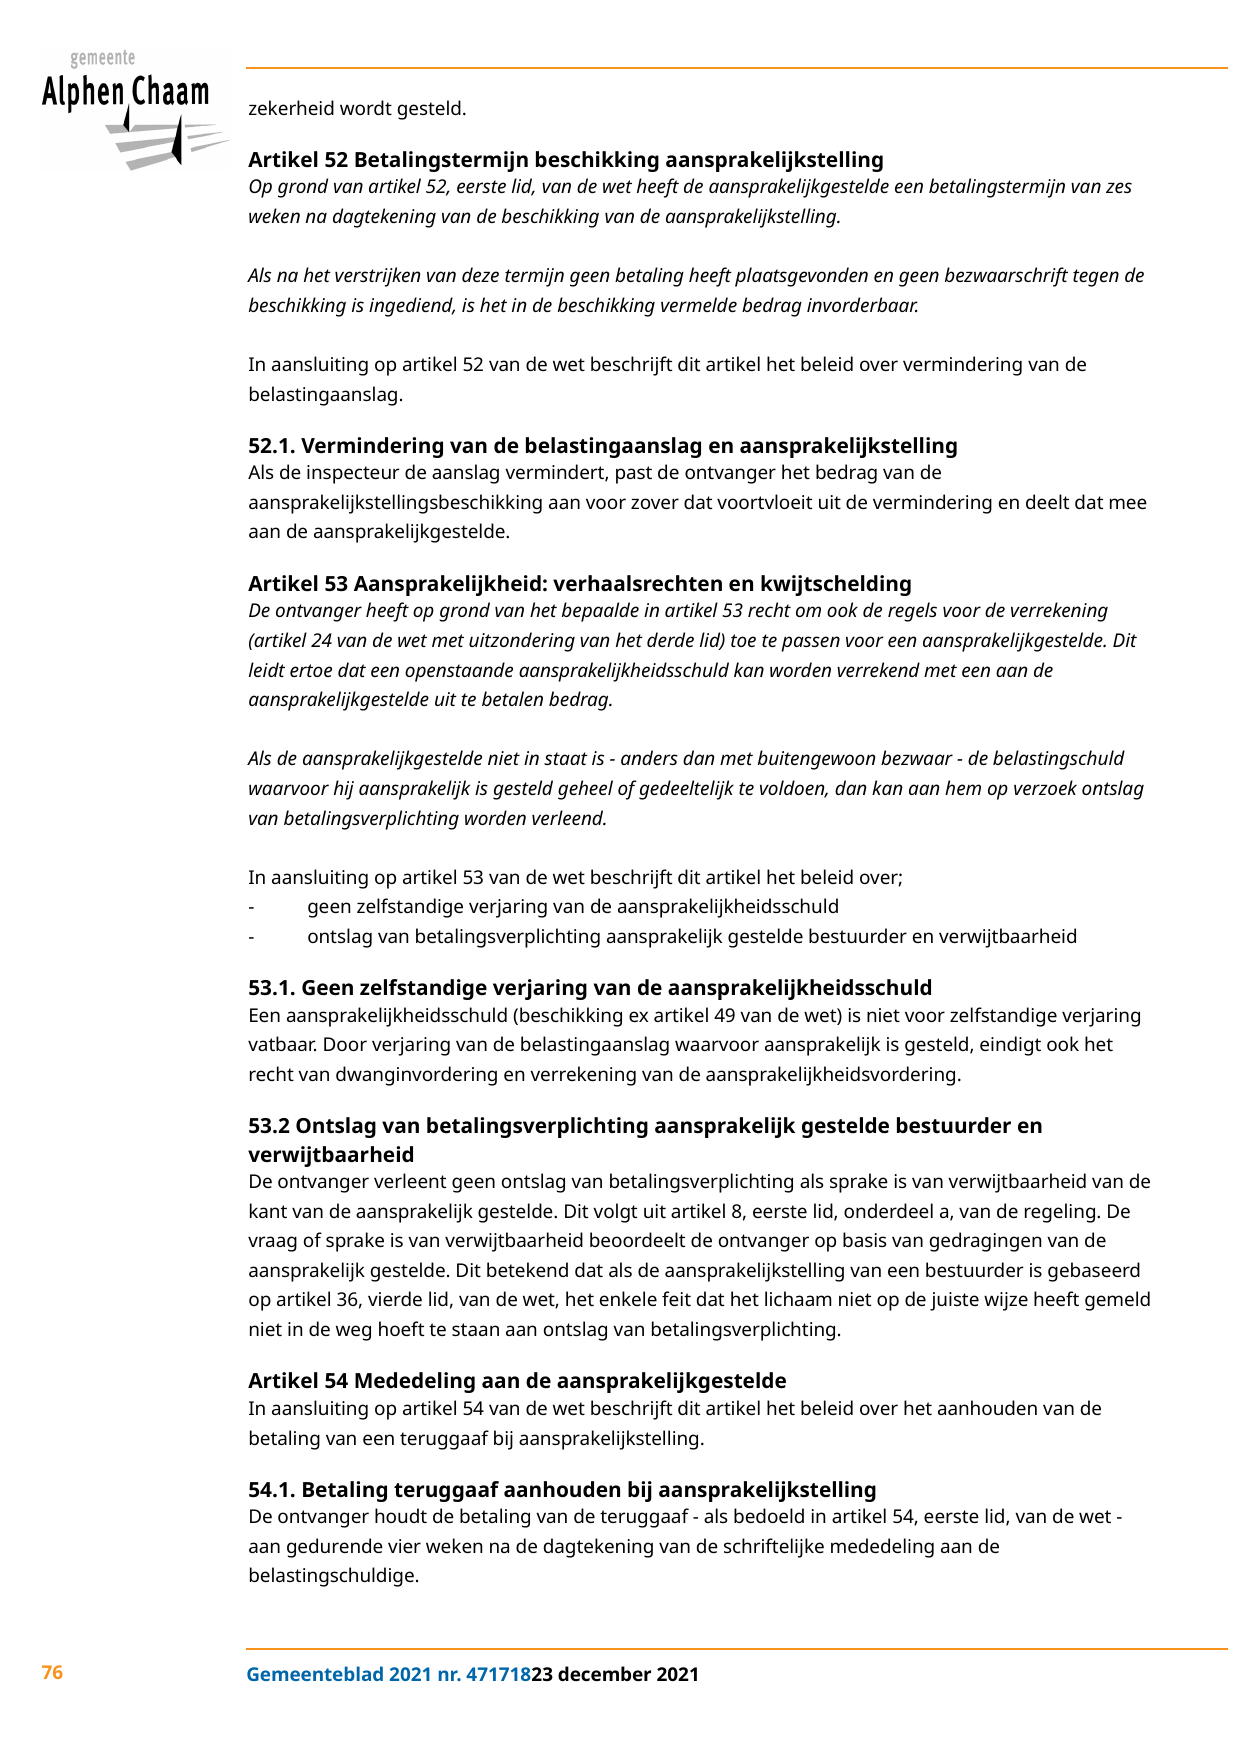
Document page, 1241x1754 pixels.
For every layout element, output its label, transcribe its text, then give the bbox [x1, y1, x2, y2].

text Artikel 53 Aansprakelijkheid: verhaalsrechten en kwijtschelding [248, 569, 1152, 598]
text De ontvanger verleent geen ontslag van betalingsverplichting als sprake is van verwijtbaarheid van de kant van de aansprakelijk gestelde. Dit volgt uit artikel 8, eerste lid, onderdeel a, van de regeling. De vraag of sprake is van verwijtbaarheid beoordeelt de ontvanger op basis van gedragingen van de aansprakelijk gestelde. Dit betekend dat als de aansprakelijkstelling van een bestuurder is gebaseerd op artikel 36, vierde lid, van de wet, het enkele feit dat het lichaam niet op de juiste wijze heeft gemeld niet in de weg hoeft te staan aan ontslag van betalingsverplichting. [248, 1168, 1152, 1342]
list geen zelfstandige verjaring van de aansprakelijkheidsschuld [248, 893, 1152, 919]
text Artikel 52 Betalingstermijn beschikking aansprakelijkstelling [248, 145, 1152, 174]
text 54.1. Betaling teruggaaf aanhouden bij aansprakelijkstelling [248, 1475, 1152, 1503]
text De ontvanger heeft op grond van het bepaalde in artikel 53 recht om ook de regels voor de verrekening (artikel 24 van de wet met uitzondering van het derde lid) toe te passen voor een aansprakelijkgestelde. Dit leidt ertoe dat een openstaande aansprakelijkheidsschuld kan worden verrekend met een aan de aansprakelijkgestelde uit te betalen bedrag. [248, 598, 1152, 712]
text In aansluiting op artikel 53 van de wet beschrijft dit artikel het beleid over; [248, 864, 1152, 889]
text Als de inspecteur de aanslag vermindert, past de ontvanger het bedrag van de aansprakelijkstellingsbeschikking aan voor zover dat voortvloeit uit de vermindering en deelt dat mee aan de aansprakelijkgestelde. [248, 459, 1152, 544]
text In aansluiting op artikel 54 van de wet beschrijft dit artikel het beleid over het aanhouden van de betaling van een teruggaaf bij aansprakelijkstelling. [248, 1395, 1152, 1450]
text 53.1. Geen zelfstandige verjaring van de aansprakelijkheidsschuld [248, 973, 1152, 1002]
text Als na het verstrijken van deze termijn geen betaling heeft plaatsgevonden en geen bezwaarschrift tegen de beschikking is ingediend, is het in de beschikking vermelde bedrag invorderbaar. [248, 262, 1152, 318]
text 53.2 Ontslag van betalingsverplichting aansprakelijk gestelde bestuurder en verwijtbaarheid [248, 1111, 1152, 1168]
text Artikel 54 Mededeling aan de aansprakelijkgestelde [248, 1367, 1152, 1395]
text De ontvanger houdt de betaling van de teruggaaf - als bedoeld in artikel 54, eerste lid, van de wet - aan gedurende vier weken na de dagtekening van de schriftelijke mededeling aan de belastingschuldige. [248, 1503, 1152, 1588]
text zekerheid wordt gesteld. [248, 95, 1152, 121]
text Op grond van artikel 52, eerste lid, van de wet heeft de aansprakelijkgestelde een betalingstermijn van zes weken na dagtekening van de beschikking van de aansprakelijkstelling. [248, 174, 1152, 229]
text Als de aansprakelijkgestelde niet in staat is - anders dan met buitengewoon bezwaar - de belastingschuld waarvoor hij aansprakelijk is gesteld geheel of gedeeltelijk te voldoen, dan kan aan hem op verzoek ontslag van betalingsverplichting worden verleend. [248, 746, 1152, 830]
text 52.1. Vermindering van de belastingaanslag en aansprakelijkstelling [248, 431, 1152, 459]
text In aansluiting op artikel 52 van de wet beschrijft dit artikel het beleid over vermindering van de belastingaanslag. [248, 351, 1152, 406]
list ontslag van betalingsverplichting aansprakelijk gestelde bestuurder en verwijtbaarheid [248, 923, 1152, 949]
picture [41, 47, 231, 172]
text Een aansprakelijkheidsschuld (beschikking ex artikel 49 van de wet) is niet voor zelfstandige verjaring vatbaar. Door verjaring van de belastingaanslag waarvoor aansprakelijk is gesteld, eindigt ook het recht van dwanginvordering en verrekening van de aansprakelijkheidsvordering. [248, 1002, 1152, 1087]
